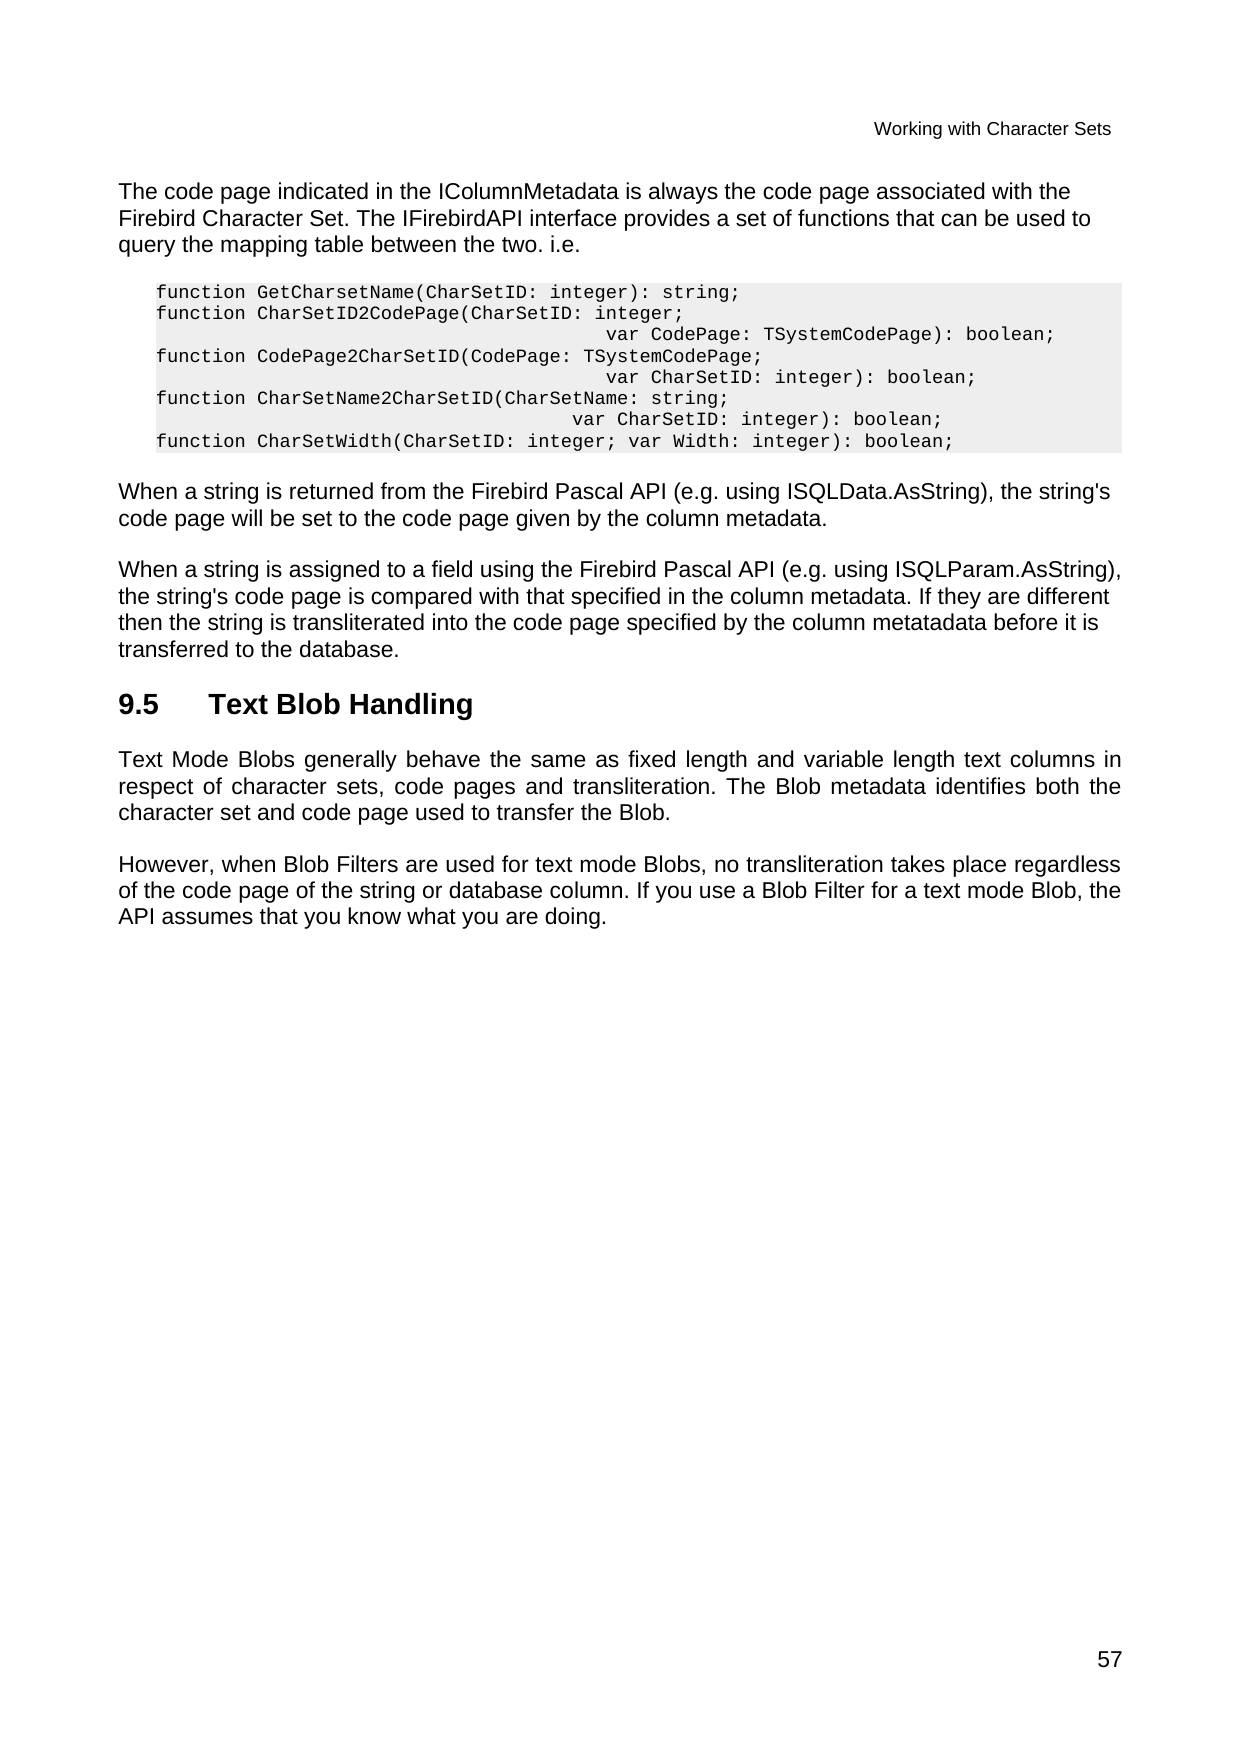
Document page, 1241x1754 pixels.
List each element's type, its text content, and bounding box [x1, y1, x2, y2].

text function CharSetWidth(CharSetID: integer; var Width: integer): boolean; [156, 431, 1122, 453]
text Text Mode Blobs generally behave the same as fixed length and variable length text columns in respect of character sets, code pages and transliteration. The Blob metadata identifies both the character set and code page used to transfer the Blob. [118, 746, 1122, 826]
text var CharSetID: integer): boolean; [156, 368, 1122, 389]
text function CharSetID2CodePage(CharSetID: integer; [156, 304, 1122, 325]
subtitle Text Blob Handling [118, 687, 1122, 721]
text However, when Blob Filters are used for text mode Blobs, no transliteration takes place regardless of the code page of the string or database column. If you use a Blob Filter for a text mode Blob, the API assumes that you know what you are doing. [118, 851, 1122, 929]
text When a string is assigned to a field using the Firebird Pascal API (e.g. using ISQLParam.AsString), the string's code page is compared with that specified in the column metadata. If they are different then the string is transliterated into the code page specified by the column metatadata before it is transferred to the database. [118, 556, 1122, 662]
text function CodePage2CharSetID(CodePage: TSystemCodePage; [156, 346, 1122, 368]
text var CodePage: TSystemCodePage): boolean; [156, 325, 1122, 346]
text var CharSetID: integer): boolean; [156, 410, 1122, 431]
text function CharSetName2CharSetID(CharSetName: string; [156, 389, 1122, 410]
text When a string is returned from the Firebird Pascal API (e.g. using ISQLData.AsString), the string's code page will be set to the code page given by the column metadata. [118, 478, 1122, 531]
text The code page indicated in the IColumnMetadata is always the code page associated with the Firebird Character Set. The IFirebirdAPI interface provides a set of functions that can be used to query the mapping table between the two. i.e. [118, 178, 1122, 257]
text function GetCharsetName(CharSetID: integer): string; [156, 283, 1122, 304]
